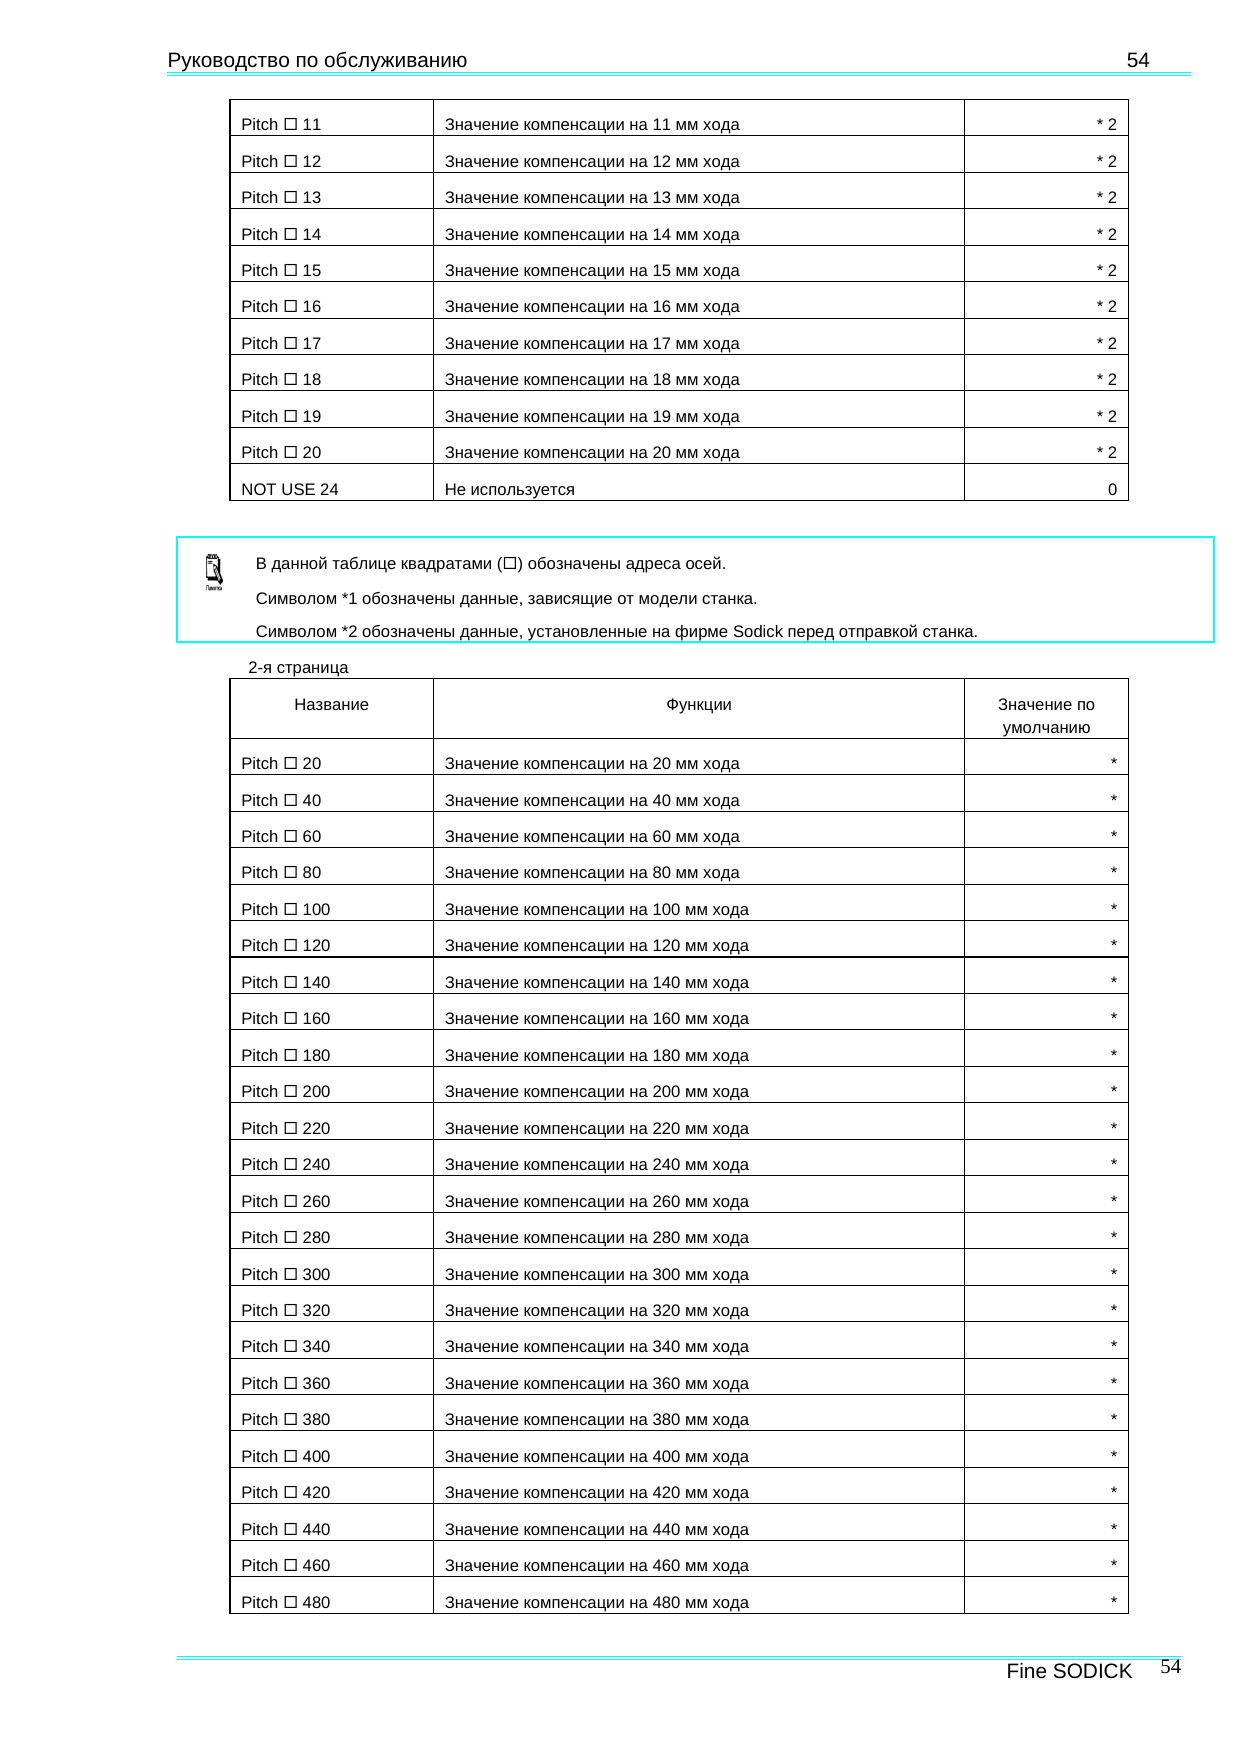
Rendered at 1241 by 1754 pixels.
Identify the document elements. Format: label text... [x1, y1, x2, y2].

table_cell Значение компенсации на 16 мм хода [434, 282, 964, 317]
table_cell Значение компенсации на 20 мм хода [434, 739, 964, 774]
table_cell Pitch  280 [231, 1213, 433, 1248]
table_cell Значение компенсации на 480 мм хода [434, 1577, 964, 1613]
table_cell Pitch  100 [231, 885, 433, 920]
table_cell Pitch  40 [231, 775, 433, 811]
table_header Функции [434, 679, 964, 738]
table_cell * [965, 885, 1128, 920]
table_cell Pitch  11 [231, 100, 433, 135]
table_cell Значение компенсации на 340 мм хода [434, 1322, 964, 1357]
table_cell Pitch  240 [231, 1140, 433, 1175]
table_cell Значение компенсации на 40 мм хода [434, 775, 964, 811]
table_cell Pitch  120 [231, 921, 433, 956]
table_cell * [965, 812, 1128, 847]
table_cell Pitch  480 [231, 1577, 433, 1613]
table_cell Pitch  200 [231, 1067, 433, 1102]
table_cell Не используется [434, 464, 964, 500]
table_cell * [965, 1431, 1128, 1467]
table_cell * [965, 1395, 1128, 1430]
table_cell Значение компенсации на 360 мм хода [434, 1359, 964, 1394]
table_cell Pitch  220 [231, 1103, 433, 1139]
table_cell Значение компенсации на 120 мм хода [434, 921, 964, 956]
table_cell Значение компенсации на 17 мм хода [434, 319, 964, 354]
picture [205, 553, 223, 592]
table_cell Pitch  20 [231, 739, 433, 774]
table_cell * 2 [965, 100, 1128, 135]
table_cell Pitch  180 [231, 1030, 433, 1066]
table_cell Значение компенсации на 380 мм хода [434, 1395, 964, 1430]
table_cell Значение компенсации на 200 мм хода [434, 1067, 964, 1102]
table_cell Значение компенсации на 400 мм хода [434, 1431, 964, 1467]
table_cell Значение компенсации на 60 мм хода [434, 812, 964, 847]
table_cell Pitch  360 [231, 1359, 433, 1394]
table_cell * [965, 1359, 1128, 1394]
table_cell Pitch  18 [231, 355, 433, 390]
table_cell * 2 [965, 282, 1128, 317]
table_cell Pitch  14 [231, 209, 433, 244]
table_cell Значение компенсации на 15 мм хода [434, 246, 964, 281]
text 2-я страница [218, 655, 1181, 678]
table_cell * [965, 1140, 1128, 1175]
table_cell * [965, 921, 1128, 956]
table_cell * [965, 739, 1128, 774]
table_cell Pitch  460 [231, 1541, 433, 1576]
table_cell * 2 [965, 355, 1128, 390]
table_cell * [965, 1249, 1128, 1284]
table_cell Pitch  19 [231, 391, 433, 427]
table_cell Значение компенсации на 240 мм хода [434, 1140, 964, 1175]
table_cell Значение компенсации на 20 мм хода [434, 428, 964, 463]
table_cell * [965, 1286, 1128, 1321]
table_cell Значение компенсации на 180 мм хода [434, 1030, 964, 1066]
table_cell Значение компенсации на 420 мм хода [434, 1468, 964, 1503]
table_cell * 2 [965, 319, 1128, 354]
table_header Значение по умолчанию [965, 679, 1128, 738]
table_cell 0 [965, 464, 1128, 500]
table_cell Pitch  340 [231, 1322, 433, 1357]
table_cell Значение компенсации на 13 мм хода [434, 173, 964, 208]
table_cell Значение компенсации на 14 мм хода [434, 209, 964, 244]
table_cell * 2 [965, 246, 1128, 281]
table_cell Pitch  440 [231, 1504, 433, 1540]
table_cell * [965, 1322, 1128, 1357]
table_cell * [965, 1468, 1128, 1503]
table_cell Значение компенсации на 440 мм хода [434, 1504, 964, 1540]
table_cell Pitch  16 [231, 282, 433, 317]
table_cell Значение компенсации на 140 мм хода [434, 958, 964, 993]
table_cell * [965, 1504, 1128, 1540]
table_cell Pitch  400 [231, 1431, 433, 1467]
table_cell * [965, 1577, 1128, 1613]
table_cell Значение компенсации на 160 мм хода [434, 994, 964, 1029]
table_cell Pitch  300 [231, 1249, 433, 1284]
table_cell * [965, 775, 1128, 811]
table_cell Pitch  80 [231, 848, 433, 883]
table_header [178, 538, 251, 641]
table_cell Значение компенсации на 260 мм хода [434, 1176, 964, 1212]
table_cell * 2 [965, 391, 1128, 427]
table_cell Pitch  12 [231, 136, 433, 172]
table_cell Значение компенсации на 11 мм хода [434, 100, 964, 135]
table_cell Pitch  13 [231, 173, 433, 208]
table_cell Pitch  380 [231, 1395, 433, 1430]
table_cell * [965, 1541, 1128, 1576]
table_cell Значение компенсации на 18 мм хода [434, 355, 964, 390]
table_cell Значение компенсации на 460 мм хода [434, 1541, 964, 1576]
table_cell * [965, 958, 1128, 993]
table_cell Значение компенсации на 100 мм хода [434, 885, 964, 920]
table_cell Значение компенсации на 280 мм хода [434, 1213, 964, 1248]
table_cell * [965, 848, 1128, 883]
table_cell Значение компенсации на 19 мм хода [434, 391, 964, 427]
table_cell * [965, 1067, 1128, 1102]
table_cell Значение компенсации на 220 мм хода [434, 1103, 964, 1139]
table_header Название [231, 679, 433, 738]
table_cell * [965, 1103, 1128, 1139]
table_cell * [965, 1176, 1128, 1212]
table_cell * 2 [965, 173, 1128, 208]
table_cell Pitch  140 [231, 958, 433, 993]
table_cell * 2 [965, 136, 1128, 172]
table_cell * [965, 994, 1128, 1029]
table_cell Значение компенсации на 12 мм хода [434, 136, 964, 172]
table_cell Pitch  60 [231, 812, 433, 847]
table_cell NOT USE 24 [231, 464, 433, 500]
table_cell Pitch  160 [231, 994, 433, 1029]
table_cell Pitch  20 [231, 428, 433, 463]
table_cell Значение компенсации на 300 мм хода [434, 1249, 964, 1284]
table_cell Значение компенсации на 320 мм хода [434, 1286, 964, 1321]
table_cell * 2 [965, 428, 1128, 463]
table_cell Pitch  260 [231, 1176, 433, 1212]
table_cell Pitch  420 [231, 1468, 433, 1503]
table_cell Значение компенсации на 80 мм хода [434, 848, 964, 883]
table_cell Pitch  17 [231, 319, 433, 354]
table_cell Pitch  15 [231, 246, 433, 281]
table_header В данной таблице квадратами () обозначены адреса осей. Символом *1 обозначены данные, зависящие от модели станка. Символом *2 обозначены данные, установленные на фирме Sodick перед отправкой станка. [251, 538, 1213, 641]
table_cell * 2 [965, 209, 1128, 244]
table_cell * [965, 1030, 1128, 1066]
table_cell * [965, 1213, 1128, 1248]
table_cell Pitch  320 [231, 1286, 433, 1321]
